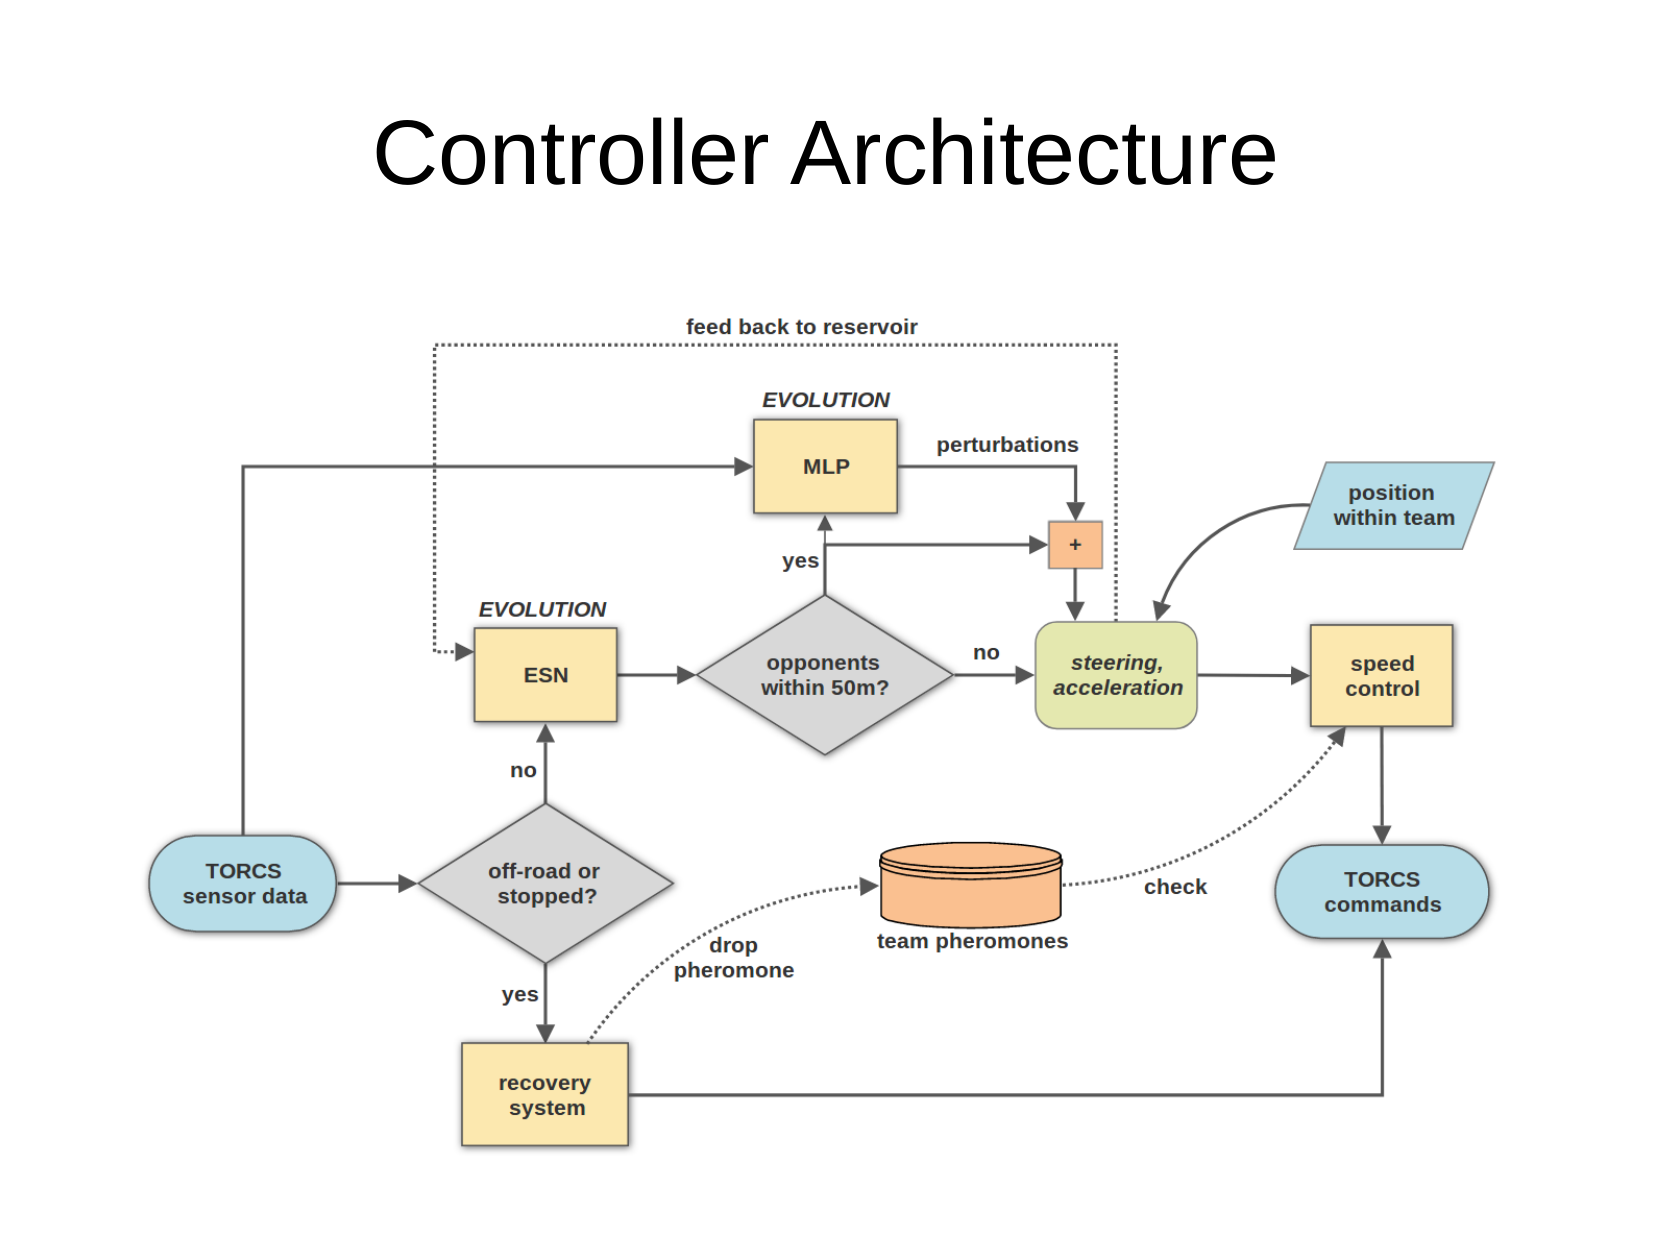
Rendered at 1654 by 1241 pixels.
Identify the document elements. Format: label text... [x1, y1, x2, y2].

title Controller Architecture [82, 49, 1571, 257]
picture [125, 300, 1524, 1172]
